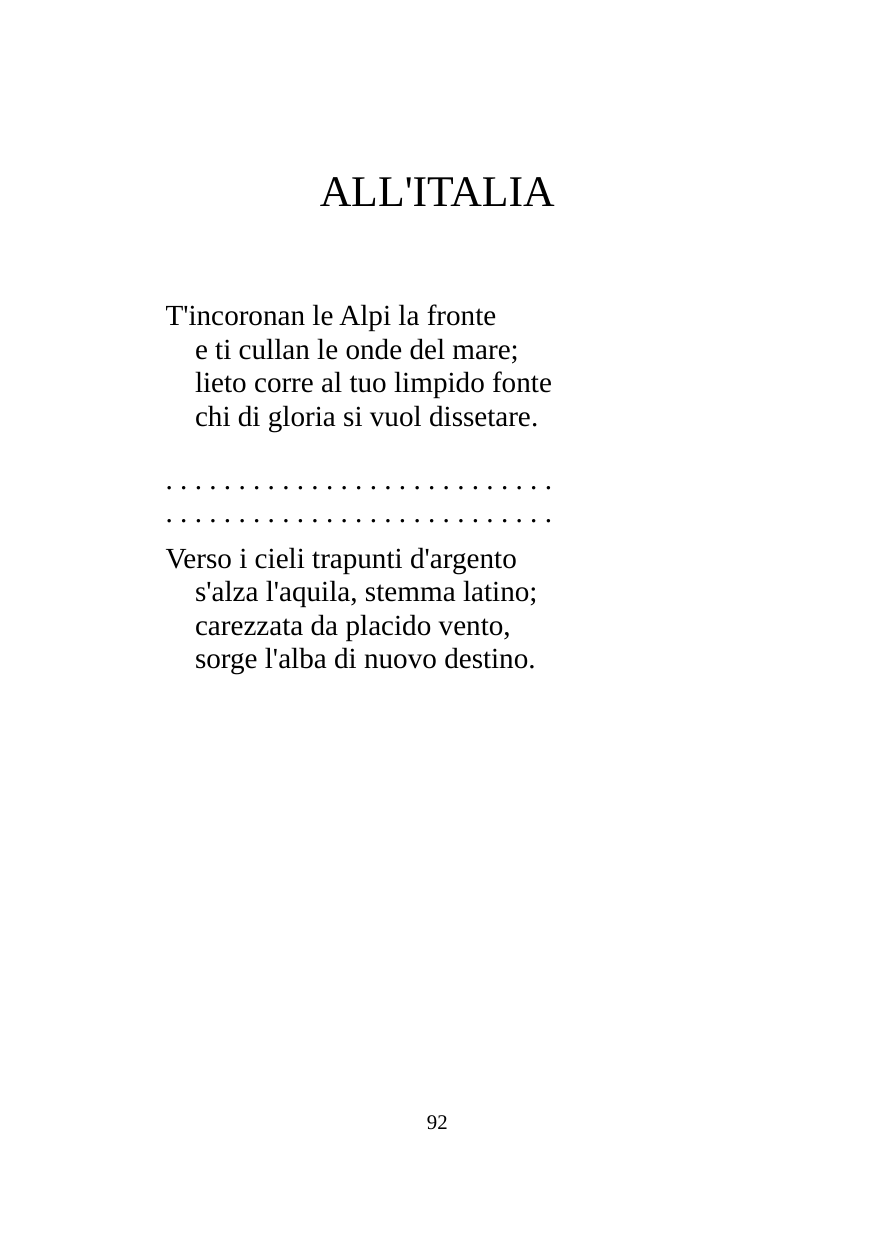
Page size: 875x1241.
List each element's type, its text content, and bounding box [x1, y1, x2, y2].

text Verso i cieli trapunti d'argento s'alza l'aquila, stemma latino; carezzata da placido vento, sorge l'alba di nuovo destino. [165, 541, 768, 675]
text . . . . . . . . . . . . . . . . . . . . . . . . . . . . . . . . . . . . . . . . . . . . . . . . . . . . . . [165, 462, 768, 529]
text T'incoronan le Alpi la fronte e ti cullan le onde del mare; lieto corre al tuo limpido fonte chi di gloria si vuol dissetare. [165, 298, 768, 432]
subtitle ALL'ITALIA [106, 165, 768, 216]
